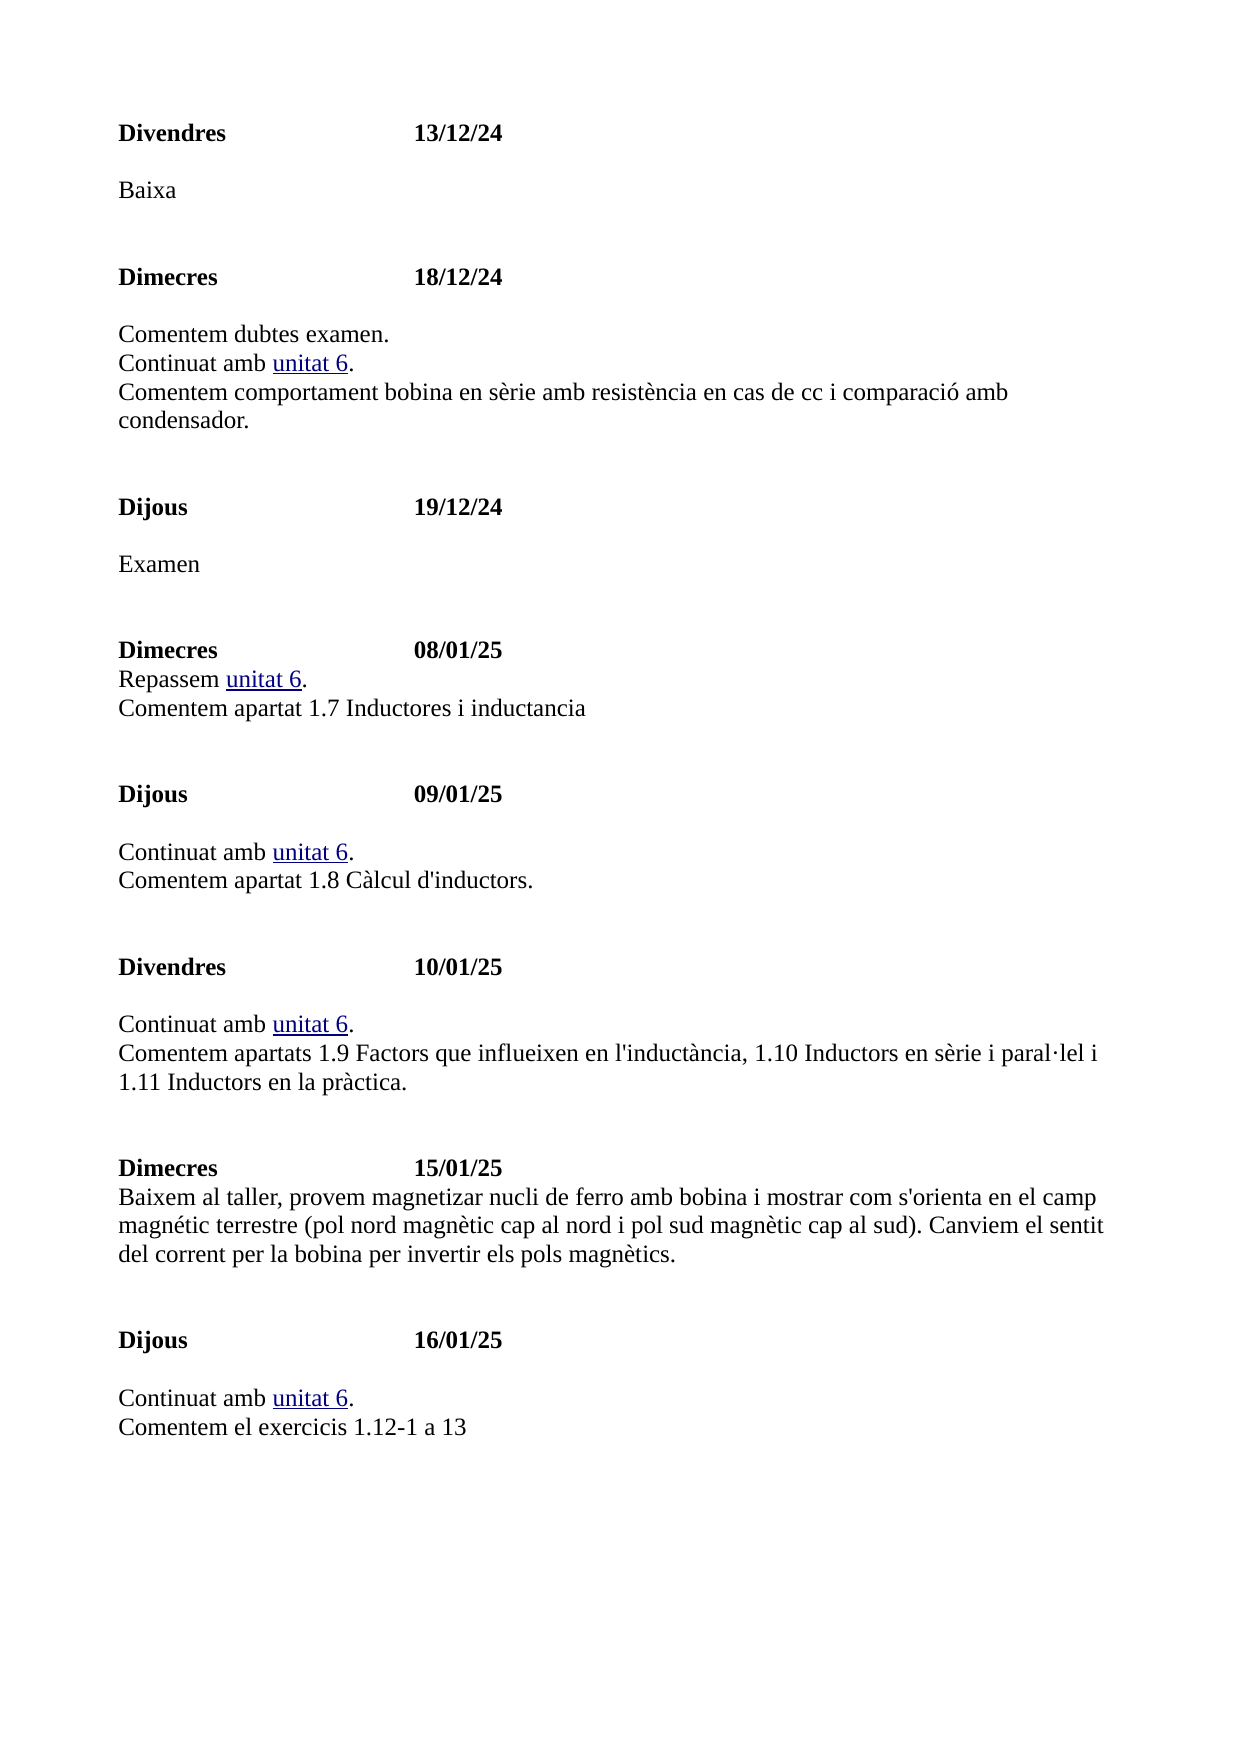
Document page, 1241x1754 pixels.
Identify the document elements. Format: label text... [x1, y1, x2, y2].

text Dijous 16/01/25 [118, 1326, 1122, 1354]
text Comentem comportament bobina en sèrie amb resistència en cas de cc i comparació amb condensador. [118, 377, 1122, 434]
text Examen [118, 549, 1122, 578]
text Comentem apartats 1.9 Factors que influeixen en l'inductància, 1.10 Inductors en sèrie i paral·lel i 1.11 Inductors en la pràctica. [118, 1038, 1122, 1096]
text Continuat amb unitat 6. [118, 1009, 1122, 1038]
text Baixa [118, 176, 1122, 204]
text Continuat amb unitat 6. [118, 837, 1122, 866]
text Comentem el exercicis 1.12-1 a 13 [118, 1412, 1122, 1441]
text Comentem apartat 1.8 Càlcul d'inductors. [118, 866, 1122, 894]
text Dimecres 15/01/25 [118, 1153, 1122, 1182]
text Comentem dubtes examen. [118, 319, 1122, 348]
text Dimecres 08/01/25 [118, 636, 1122, 664]
text Dijous 19/12/24 [118, 492, 1122, 521]
text Continuat amb unitat 6. [118, 1383, 1122, 1412]
text Divendres 13/12/24 [118, 118, 1122, 147]
text Comentem apartat 1.7 Inductores i inductancia [118, 693, 1122, 722]
text Continuat amb unitat 6. [118, 348, 1122, 377]
text Baixem al taller, provem magnetizar nucli de ferro amb bobina i mostrar com s'orienta en el camp magnétic terrestre (pol nord magnètic cap al nord i pol sud magnètic cap al sud). Canviem el sentit del corrent per la bobina per invertir els pols magnètics. [118, 1182, 1122, 1268]
text Dijous 09/01/25 [118, 779, 1122, 808]
text Repassem unitat 6. [118, 664, 1122, 693]
text Divendres 10/01/25 [118, 952, 1122, 981]
text Dimecres 18/12/24 [118, 262, 1122, 291]
